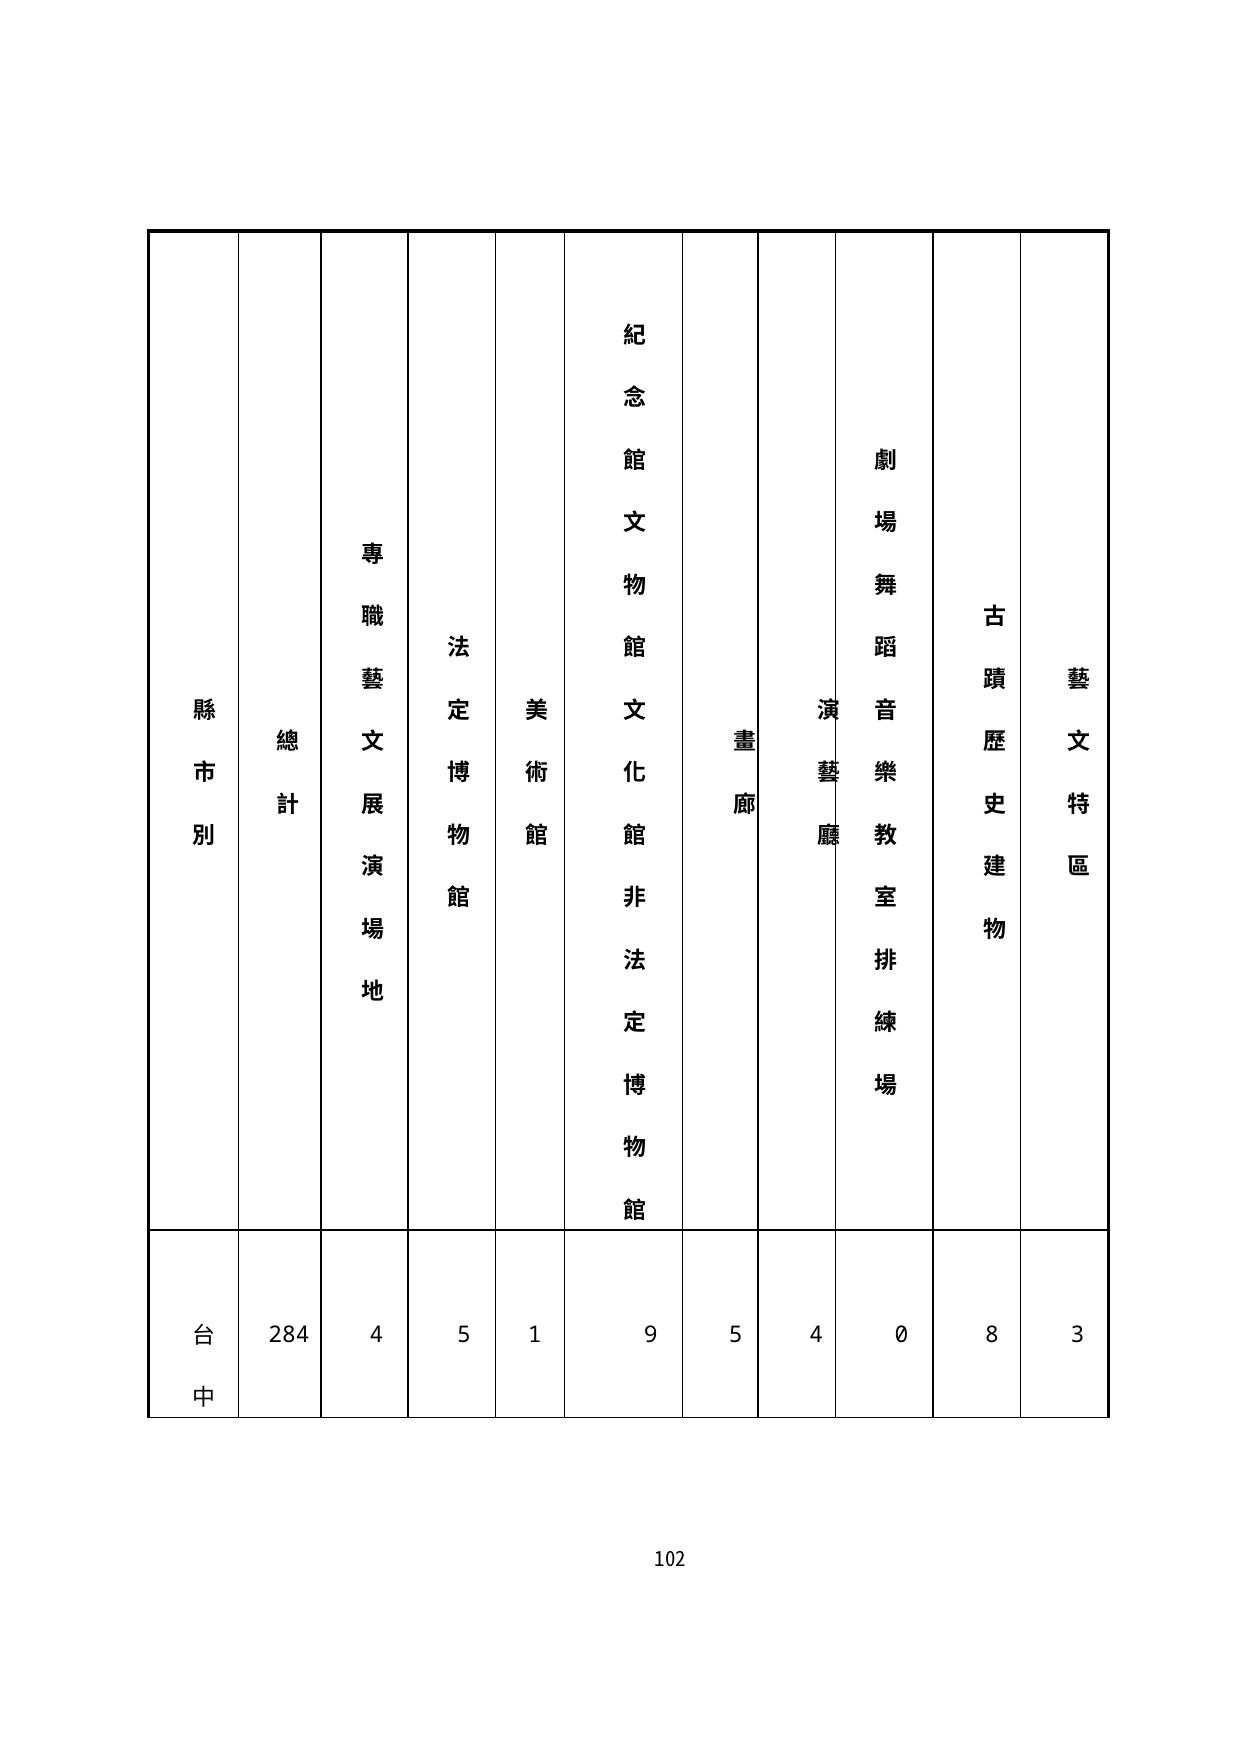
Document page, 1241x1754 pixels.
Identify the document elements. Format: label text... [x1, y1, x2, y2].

table_cell 5 [409, 1231, 495, 1417]
table_cell 4 [759, 1231, 835, 1417]
table_header 總計 [239, 233, 320, 1229]
table_cell 8 [934, 1231, 1020, 1417]
table_header 藝文特區 [1021, 233, 1107, 1229]
table_header 紀念館文物館文化館非法定博物館 [565, 233, 682, 1229]
table_cell 9 [565, 1231, 682, 1417]
table_cell 4 [322, 1231, 407, 1417]
table_cell 0 [836, 1231, 932, 1417]
table_cell 284 [239, 1231, 320, 1417]
table_cell 台中 [150, 1231, 238, 1417]
table_cell 5 [683, 1231, 757, 1417]
table_header 演藝廳 [759, 233, 835, 1229]
table_cell 3 [1021, 1231, 1107, 1417]
table_header 古蹟歷史建物 [934, 233, 1020, 1229]
table_header 劇場舞蹈音樂教室排練場 [836, 233, 932, 1229]
table_header 美術館 [496, 233, 564, 1229]
table_header 畫廊 [683, 233, 757, 1229]
table_header 縣市別 [150, 233, 238, 1229]
table_cell 1 [496, 1231, 564, 1417]
table_header 專職藝文展演場地 [322, 233, 407, 1229]
table_header 法定博物館 [409, 233, 495, 1229]
